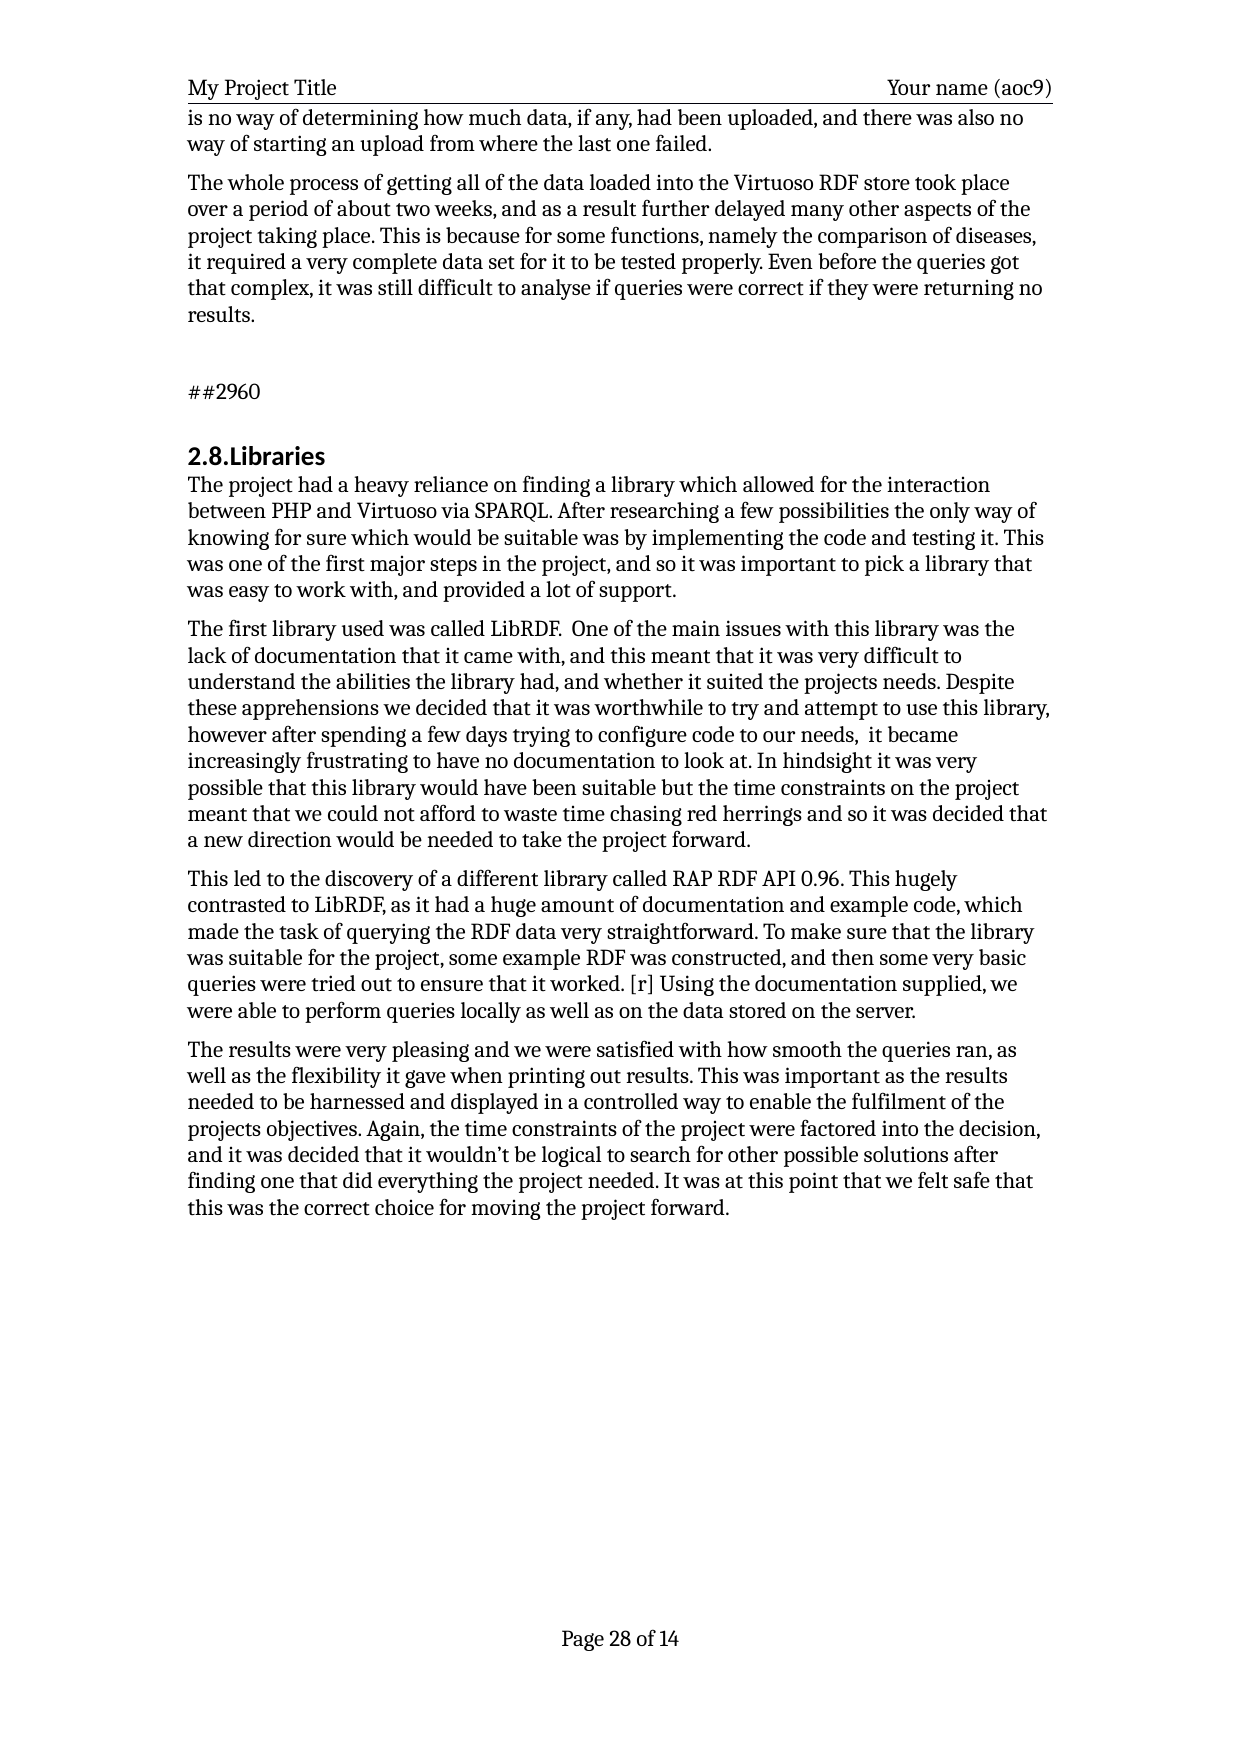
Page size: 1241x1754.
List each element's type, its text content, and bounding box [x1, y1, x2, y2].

text The whole process of getting all of the data loaded into the Virtuoso RDF store took place over a period of about two weeks, and as a result further delayed many other aspects of the project taking place. This is because for some functions, namely the comparison of diseases, it required a very complete data set for it to be tested properly. Even before the queries got that complex, it was still difficult to analyse if queries were correct if they were returning no results. [187, 170, 1053, 328]
text is no way of determining how much data, if any, had been uploaded, and there was also no way of starting an upload from where the last one failed. [187, 104, 1053, 157]
text ##2960 [187, 379, 1053, 406]
text The project had a heavy reliance on finding a library which allowed for the interaction between PHP and Virtuoso via SPARQL. After researching a few possibilities the only way of knowing for sure which would be suitable was by implementing the code and testing it. This was one of the first major steps in the project, and so it was important to pick a library that was easy to work with, and provided a lot of support. [187, 472, 1053, 604]
text The results were very pleasing and we were satisfied with how smooth the queries ran, as well as the flexibility it gave when printing out results. This was important as the results needed to be harnessed and displayed in a controlled way to enable the fulfilment of the projects objectives. Again, the time constraints of the project were factored into the decision, and it was decided that it wouldn’t be logical to search for other possible solutions after finding one that did everything the project needed. It was at this point that we felt safe that this was the correct choice for moving the project forward. [187, 1036, 1053, 1221]
text The first library used was called LibRDF. One of the main issues with this library was the lack of documentation that it came with, and this meant that it was very difficult to understand the abilities the library had, and whether it suited the projects needs. Despite these apprehensions we decided that it was worthwhile to try and attempt to use this library, however after spending a few days trying to configure code to our needs, it became increasingly frustrating to have no documentation to look at. In hindsight it was very possible that this library would have been suitable but the time constraints on the project meant that we could not afford to waste time chasing red herrings and so it was decided that a new direction would be needed to take the project forward. [187, 616, 1053, 853]
text This led to the discovery of a different library called RAP RDF API 0.96. This hugely contrasted to LibRDF, as it had a huge amount of documentation and example code, which made the task of querying the RDF data very straightforward. To make sure that the library was suitable for the project, some example RDF was constructed, and then some very basic queries were tried out to ensure that it worked. [r] Using the documentation supplied, we were able to perform queries locally as well as on the data stored on the server. [187, 866, 1053, 1024]
subtitle Libraries [187, 439, 1053, 472]
